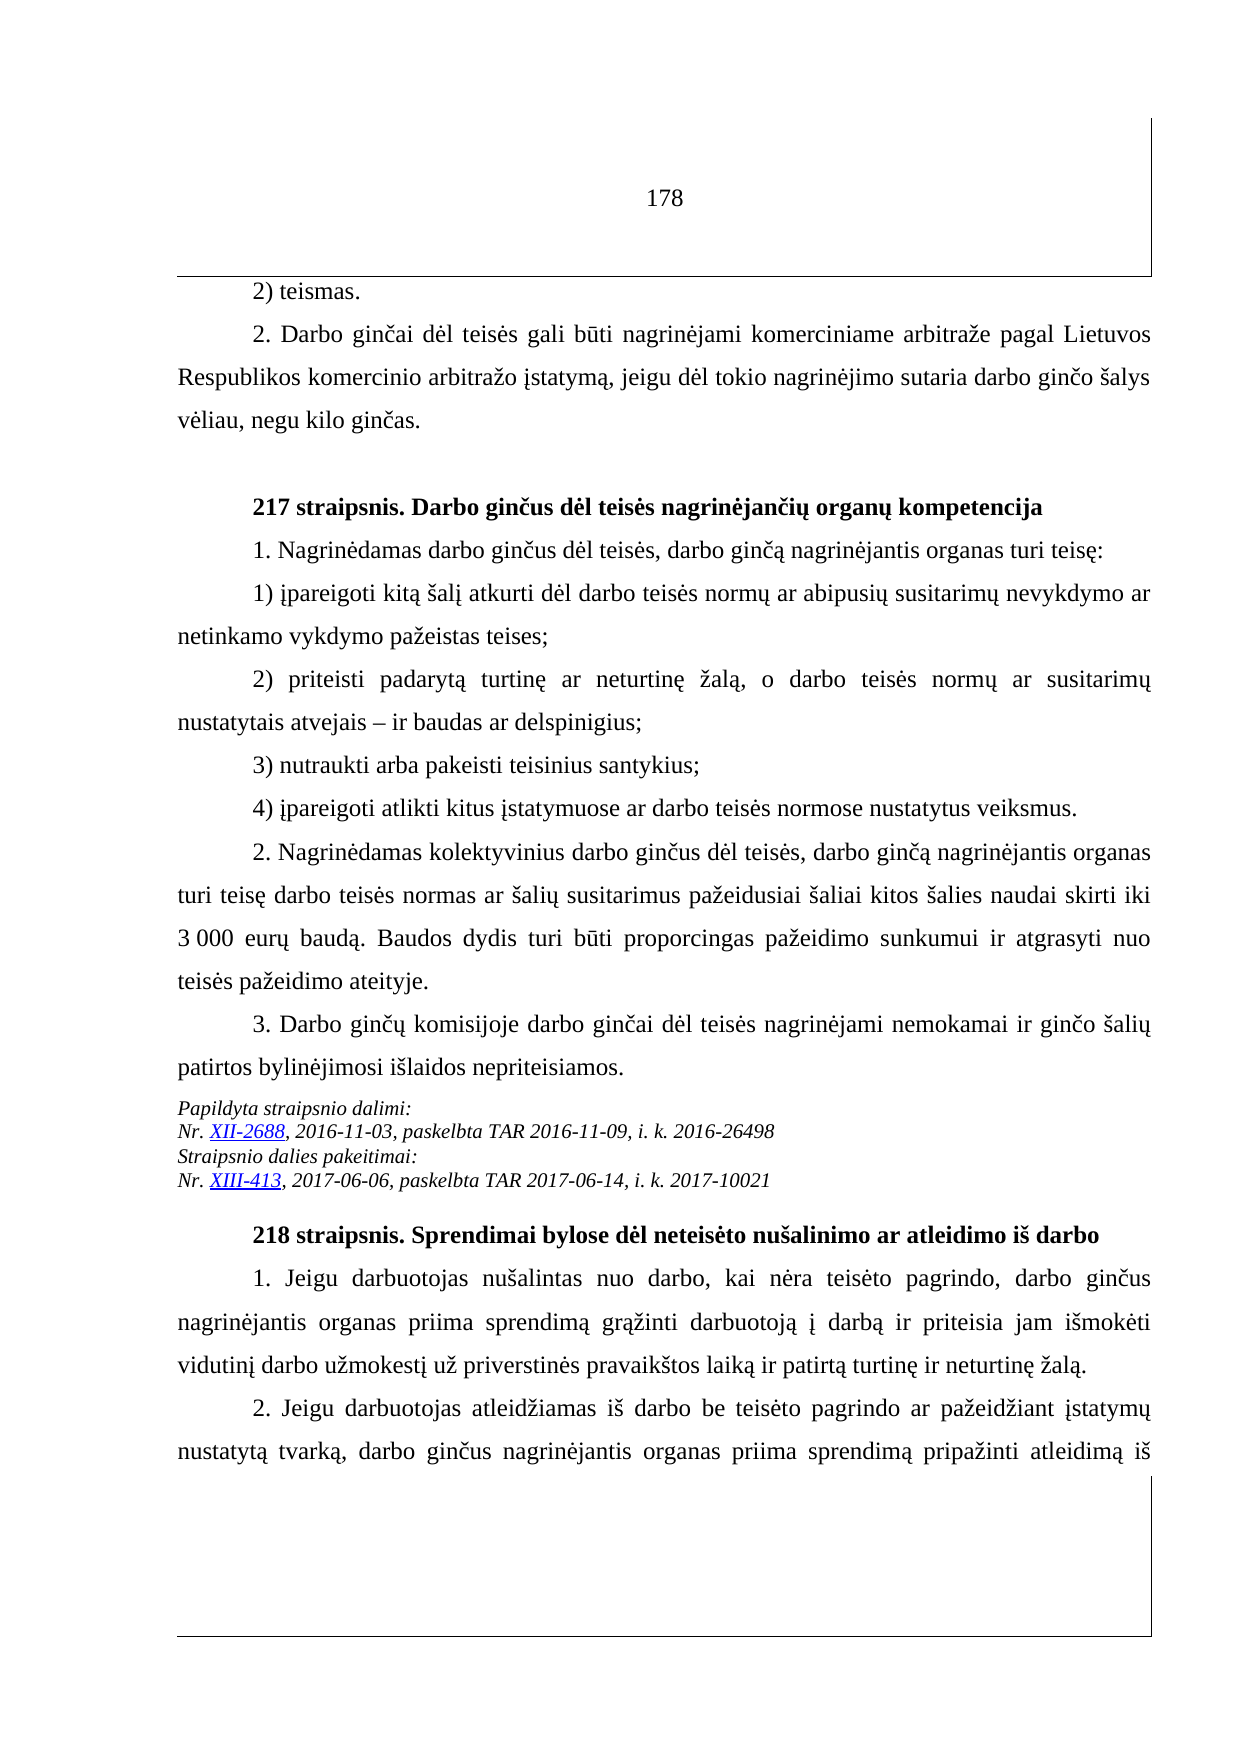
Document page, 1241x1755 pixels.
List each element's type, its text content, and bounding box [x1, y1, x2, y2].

text 1. Nagrinėdamas darbo ginčus dėl teisės, darbo ginčą nagrinėjantis organas turi teisę: [177, 535, 1152, 563]
text 2. Darbo ginčai dėl teisės gali būti nagrinėjami komerciniame arbitraže pagal Lietuvos Respublikos komercinio arbitražo įstatymą, jeigu dėl tokio nagrinėjimo sutaria darbo ginčo šalys vėliau, negu kilo ginčas. [177, 319, 1152, 434]
subtitle 218 straipsnis. Sprendimai bylose dėl neteisėto nušalinimo ar atleidimo iš darbo [177, 1220, 1152, 1249]
text 3. Darbo ginčų komisijoje darbo ginčai dėl teisės nagrinėjami nemokamai ir ginčo šalių patirtos bylinėjimosi išlaidos nepriteisiamos. [177, 1009, 1152, 1081]
text 2) priteisti padarytą turtinę ar neturtinę žalą, o darbo teisės normų ar susitarimų nustatytais atvejais – ir baudas ar delspinigius; [177, 664, 1152, 736]
text 2. Nagrinėdamas kolektyvinius darbo ginčus dėl teisės, darbo ginčą nagrinėjantis organas turi teisę darbo teisės normas ar šalių susitarimus pažeidusiai šaliai kitos šalies naudai skirti iki 3 000 eurų baudą. Baudos dydis turi būti proporcingas pažeidimo sunkumui ir atgrasyti nuo teisės pažeidimo ateityje. [177, 837, 1152, 995]
text Nr. XIII-413, 2017-06-06, paskelbta TAR 2017-06-14, i. k. 2017-10021 [177, 1168, 1152, 1192]
text 2) teismas. [177, 276, 1152, 305]
text 1. Jeigu darbuotojas nušalintas nuo darbo, kai nėra teisėto pagrindo, darbo ginčus nagrinėjantis organas priima sprendimą grąžinti darbuotoją į darbą ir priteisia jam išmokėti vidutinį darbo užmokestį už priverstinės pravaikštos laiką ir patirtą turtinę ir neturtinę žalą. [177, 1263, 1152, 1378]
text Straipsnio dalies pakeitimai: [177, 1143, 1152, 1168]
text 2. Jeigu darbuotojas atleidžiamas iš darbo be teisėto pagrindo ar pažeidžiant įstatymų nustatytą tvarką, darbo ginčus nagrinėjantis organas priima sprendimą pripažinti atleidimą iš [177, 1393, 1152, 1465]
text 4) įpareigoti atlikti kitus įstatymuose ar darbo teisės normose nustatytus veiksmus. [177, 793, 1152, 822]
text 1) įpareigoti kitą šalį atkurti dėl darbo teisės normų ar abipusių susitarimų nevykdymo ar netinkamo vykdymo pažeistas teises; [177, 578, 1152, 650]
text 3) nutraukti arba pakeisti teisinius santykius; [177, 750, 1152, 779]
text Papildyta straipsnio dalimi: [177, 1095, 1152, 1119]
text Nr. XII-2688, 2016-11-03, paskelbta TAR 2016-11-09, i. k. 2016-26498 [177, 1119, 1152, 1143]
subtitle 217 straipsnis. Darbo ginčus dėl teisės nagrinėjančių organų kompetencija [177, 492, 1152, 520]
